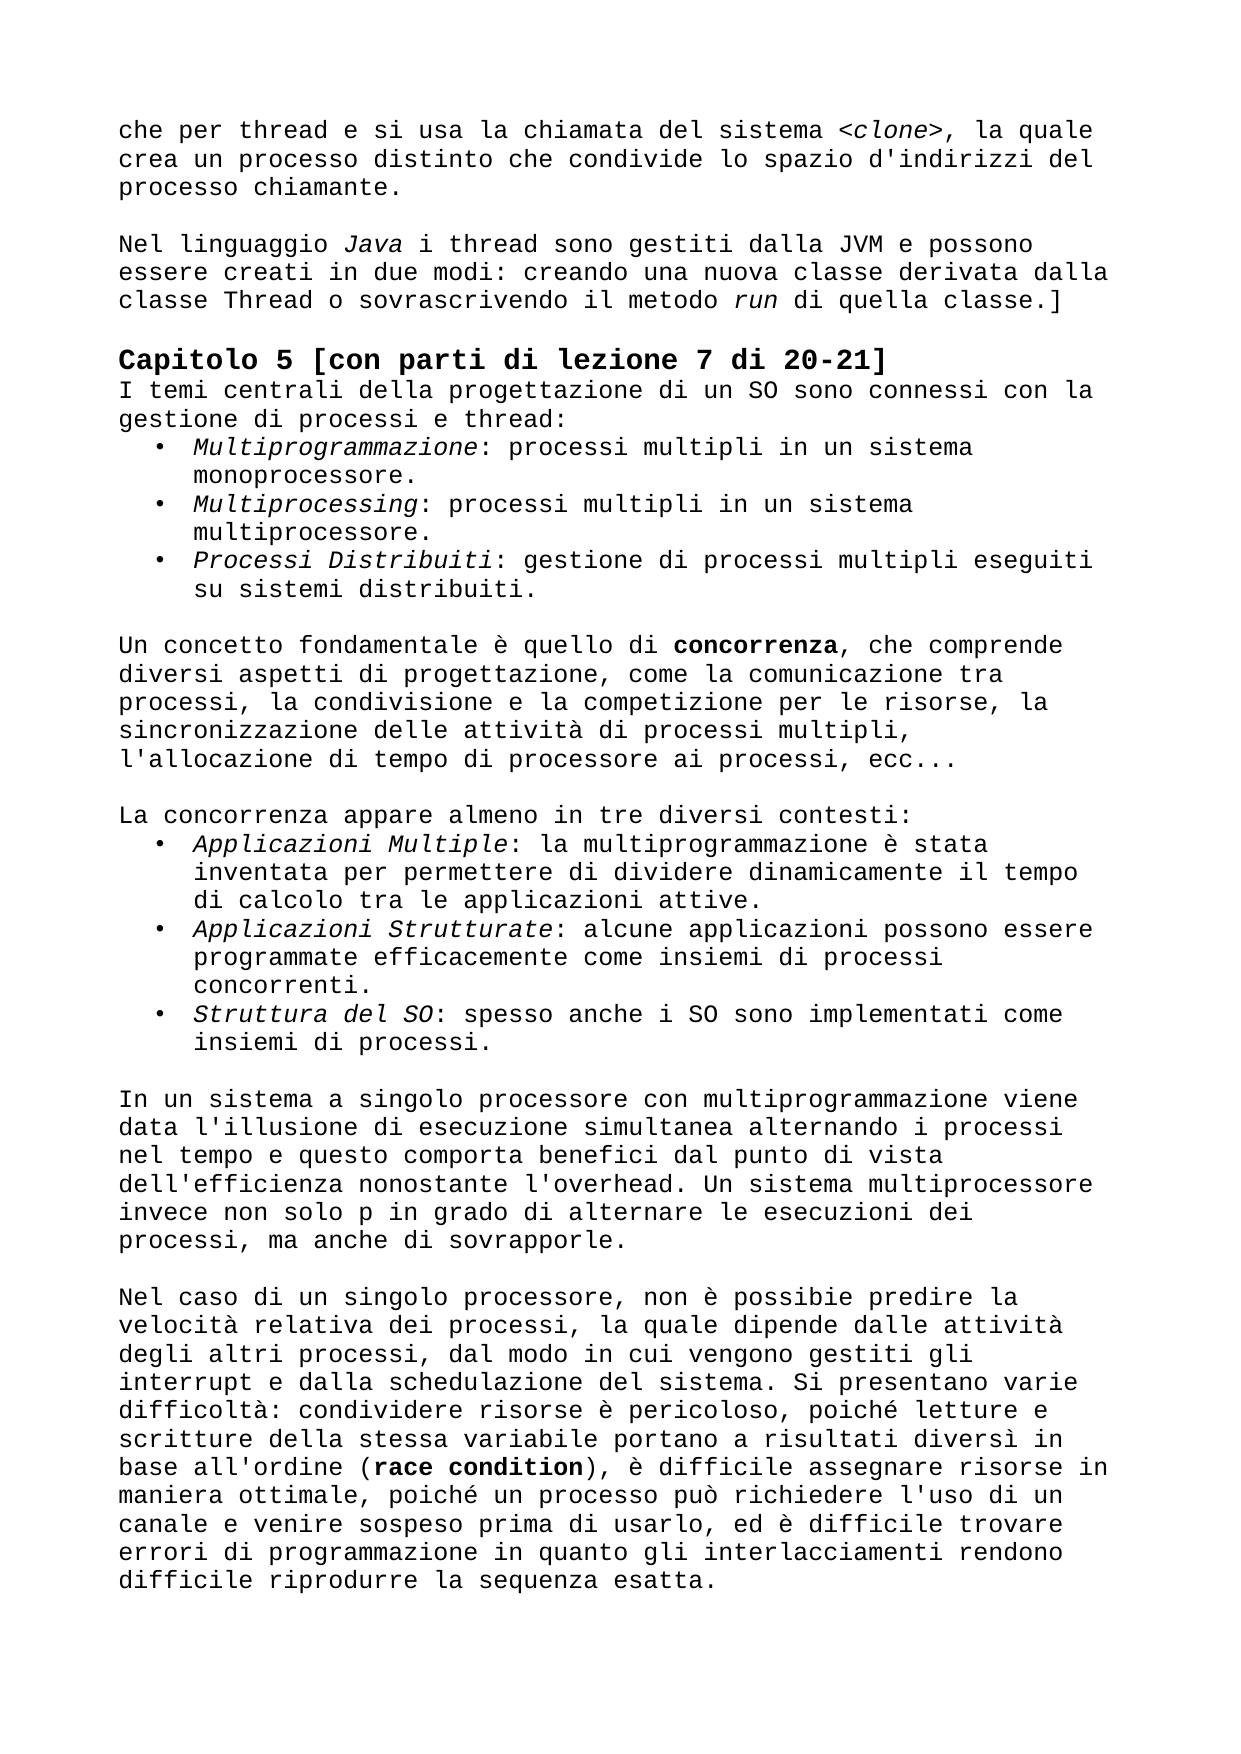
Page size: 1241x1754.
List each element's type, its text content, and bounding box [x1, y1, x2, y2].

list Struttura del SO: spesso anche i SO sono implementati come insiemi di processi. [156, 1001, 1122, 1058]
list Applicazioni Multiple: la multiprogrammazione è stata inventata per permettere di dividere dinamicamente il tempo di calcolo tra le applicazioni attive. [156, 831, 1122, 916]
text I temi centrali della progettazione di un SO sono connessi con la gestione di processi e thread: [118, 378, 1122, 434]
text Nel linguaggio Java i thread sono gestiti dalla JVM e possono essere creati in due modi: creando una nuova classe derivata dalla classe Thread o sovrascrivendo il metodo run di quella classe.] [118, 231, 1122, 316]
list Processi Distribuiti: gestione di processi multipli eseguiti su sistemi distribuiti. [156, 548, 1122, 604]
text Un concetto fondamentale è quello di concorrenza, che comprende diversi aspetti di progettazione, come la comunicazione tra processi, la condivisione e la competizione per le risorse, la sincronizzazione delle attività di processi multipli, l'allocazione di tempo di processore ai processi, ecc... [118, 633, 1122, 774]
text La concorrenza appare almeno in tre diversi contesti: [118, 803, 1122, 831]
text Capitolo 5 [con parti di lezione 7 di 20-21] [118, 345, 1122, 378]
list Applicazioni Strutturate: alcune applicazioni possono essere programmate efficacemente come insiemi di processi concorrenti. [156, 916, 1122, 1001]
text In un sistema a singolo processore con multiprogrammazione viene data l'illusione di esecuzione simultanea alternando i processi nel tempo e questo comporta benefici dal punto di vista dell'efficienza nonostante l'overhead. Un sistema multiprocessore invece non solo p in grado di alternare le esecuzioni dei processi, ma anche di sovrapporle. [118, 1086, 1122, 1256]
text Nel caso di un singolo processore, non è possibie predire la velocità relativa dei processi, la quale dipende dalle attività degli altri processi, dal modo in cui vengono gestiti gli interrupt e dalla schedulazione del sistema. Si presentano varie difficoltà: condividere risorse è pericoloso, poiché letture e scritture della stessa variabile portano a risultati diversì in base all'ordine (race condition), è difficile assegnare risorse in maniera ottimale, poiché un processo può richiedere l'uso di un canale e venire sospeso prima di usarlo, ed è difficile trovare errori di programmazione in quanto gli interlacciamenti rendono difficile riprodurre la sequenza esatta. [118, 1284, 1122, 1596]
list Multiprocessing: processi multipli in un sistema multiprocessore. [156, 491, 1122, 548]
text che per thread e si usa la chiamata del sistema <clone>, la quale crea un processo distinto che condivide lo spazio d'indirizzi del processo chiamante. [118, 118, 1122, 203]
list Multiprogrammazione: processi multipli in un sistema monoprocessore. [156, 434, 1122, 491]
